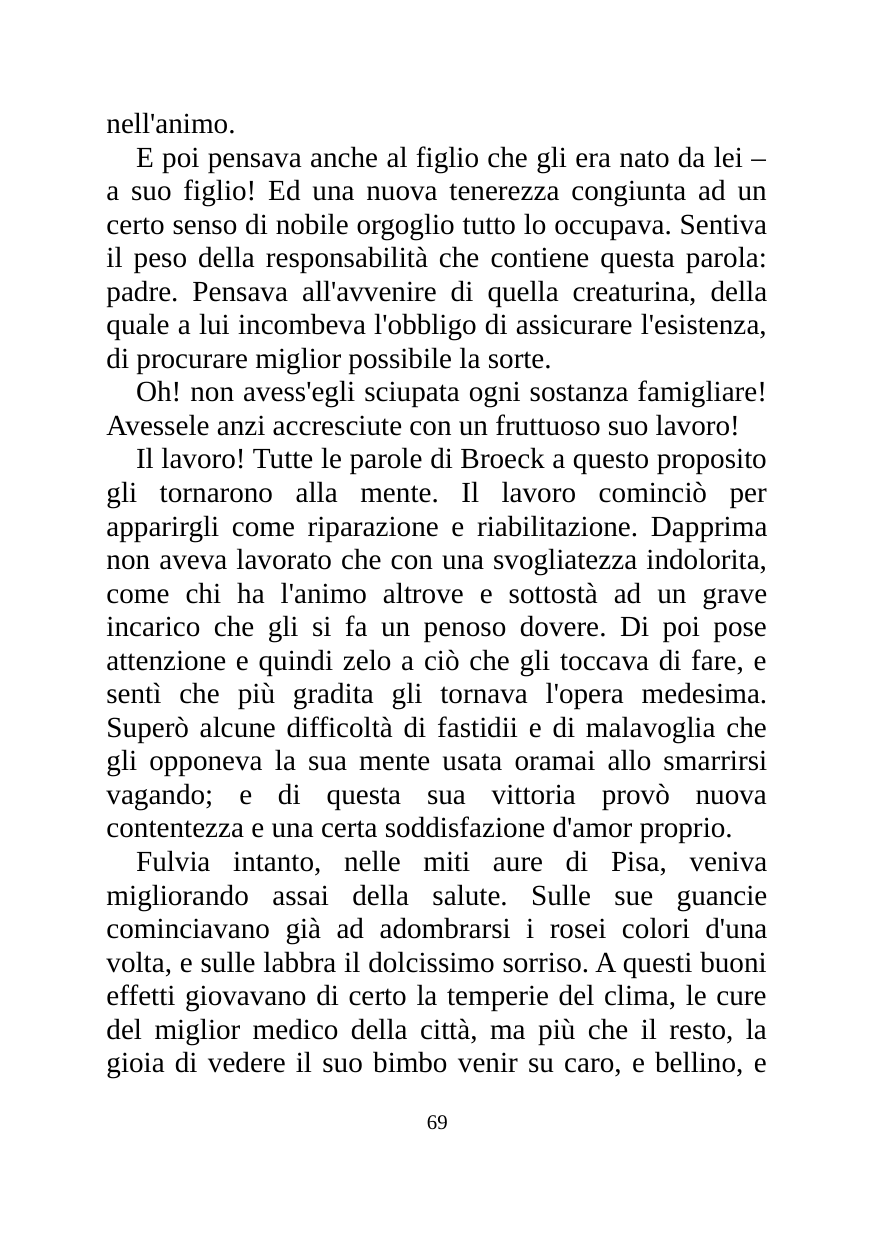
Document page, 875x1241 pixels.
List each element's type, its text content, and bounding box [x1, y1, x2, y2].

text Il lavoro! Tutte le parole di Broeck a questo proposito gli tornarono alla mente. Il lavoro cominciò per apparirgli come riparazione e riabilitazione. Dapprima non aveva lavorato che con una svogliatezza indolorita, come chi ha l'animo altrove e sottostà ad un grave incarico che gli si fa un penoso dovere. Di poi pose attenzione e quindi zelo a ciò che gli toccava di fare, e sentì che più gradita gli tornava l'opera medesima. Superò alcune difficoltà di fastidii e di malavoglia che gli opponeva la sua mente usata oramai allo smarrirsi vagando; e di questa sua vittoria provò nuova contentezza e una certa soddisfazione d'amor proprio. [106, 442, 768, 844]
text nell'animo. [106, 106, 768, 140]
text Fulvia intanto, nelle miti aure di Pisa, veniva migliorando assai della salute. Sulle sue guancie cominciavano già ad adombrarsi i rosei colori d'una volta, e sulle labbra il dolcissimo sorriso. A questi buoni effetti giovavano di certo la temperie del clima, le cure del miglior medico della città, ma più che il resto, la gioia di vedere il suo bimbo venir su caro, e bellino, e [106, 844, 768, 1079]
text E poi pensava anche al figlio che gli era nato da lei – a suo figlio! Ed una nuova tenerezza congiunta ad un certo senso di nobile orgoglio tutto lo occupava. Sentiva il peso della responsabilità che contiene questa parola: padre. Pensava all'avvenire di quella creaturina, della quale a lui incombeva l'obbligo di assicurare l'esistenza, di procurare miglior possibile la sorte. [106, 140, 768, 374]
text Oh! non avess'egli sciupata ogni sostanza famigliare! Avessele anzi accresciute con un fruttuoso suo lavoro! [106, 374, 768, 442]
